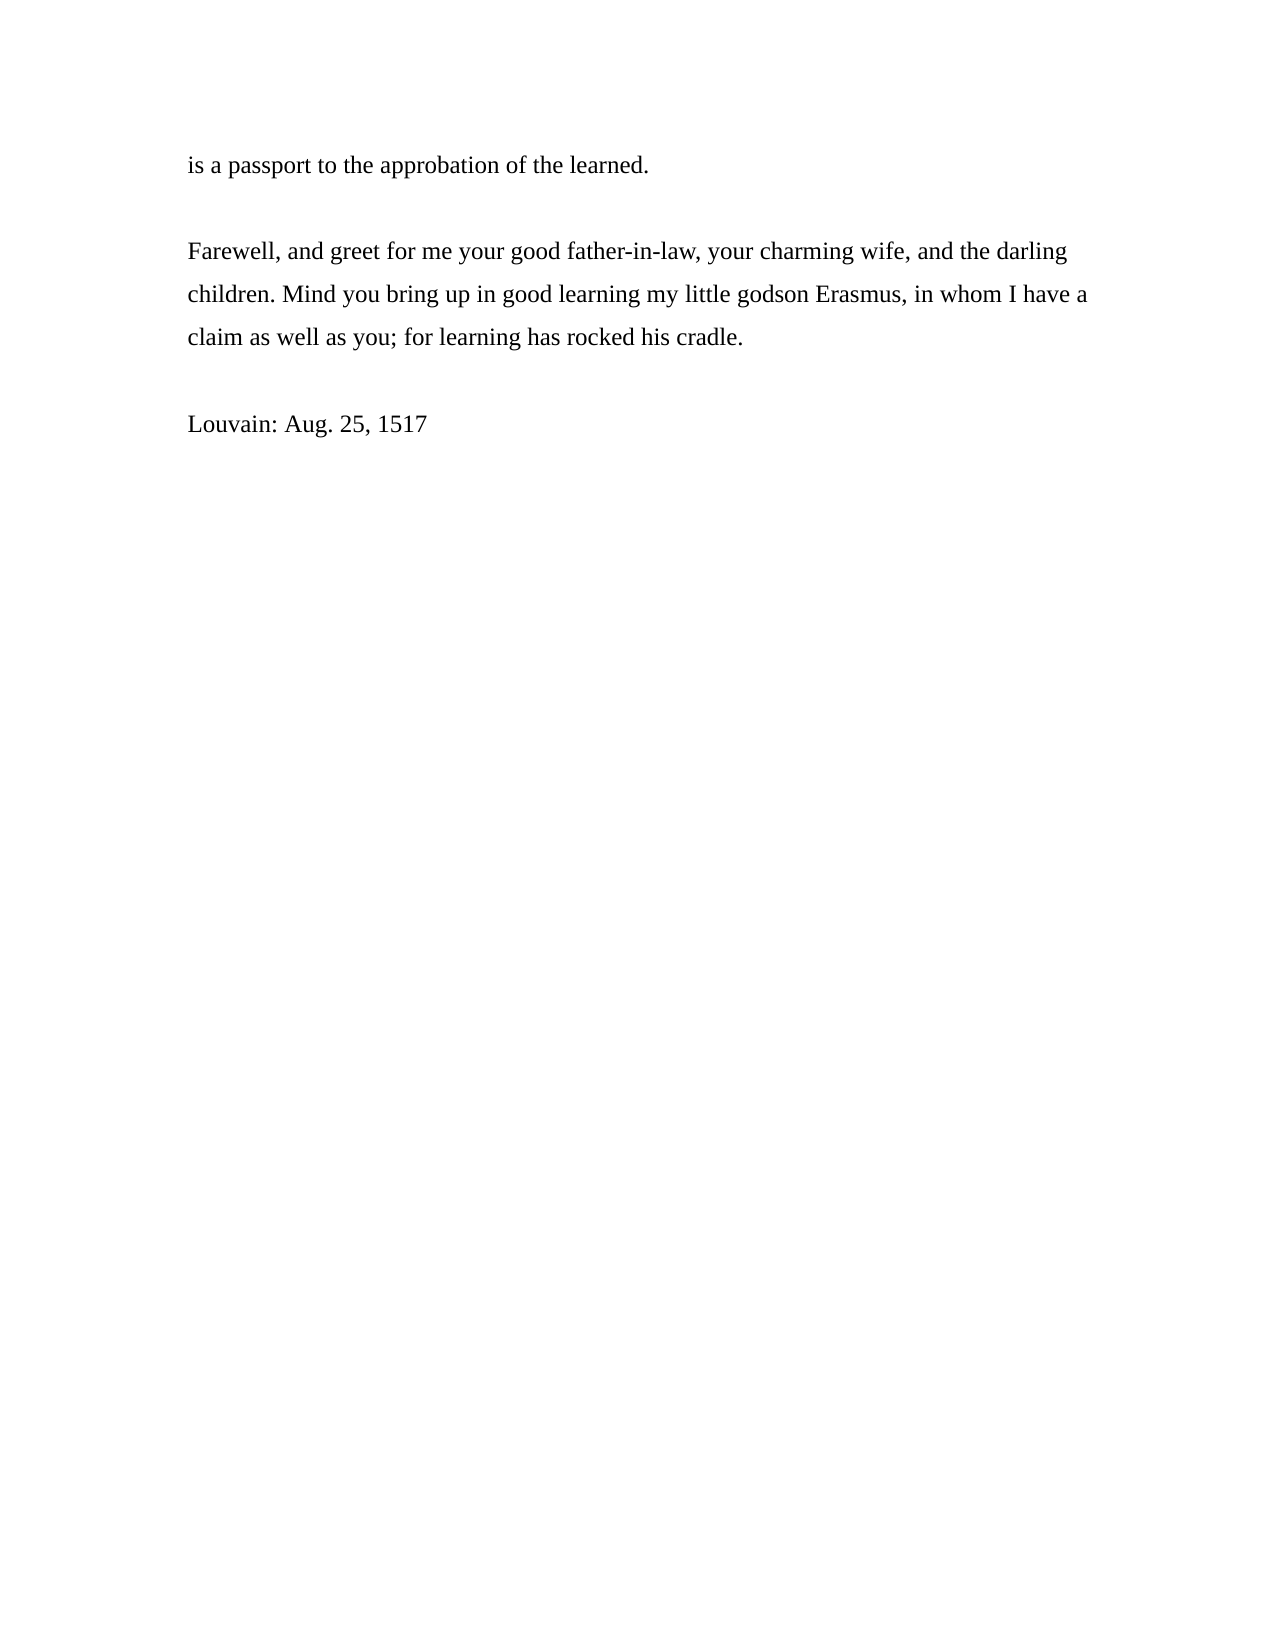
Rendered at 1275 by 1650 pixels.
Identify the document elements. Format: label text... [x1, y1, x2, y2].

text Farewell, and greet for me your good father-in-law, your charming wife, and the darling children. Mind you bring up in good learning my little godson Erasmus, in whom I have a claim as well as you; for learning has rocked his cradle. [187, 236, 1087, 351]
text is a passport to the approbation of the learned. [187, 150, 1087, 179]
text Louvain: Aug. 25, 1517 [187, 409, 1087, 437]
